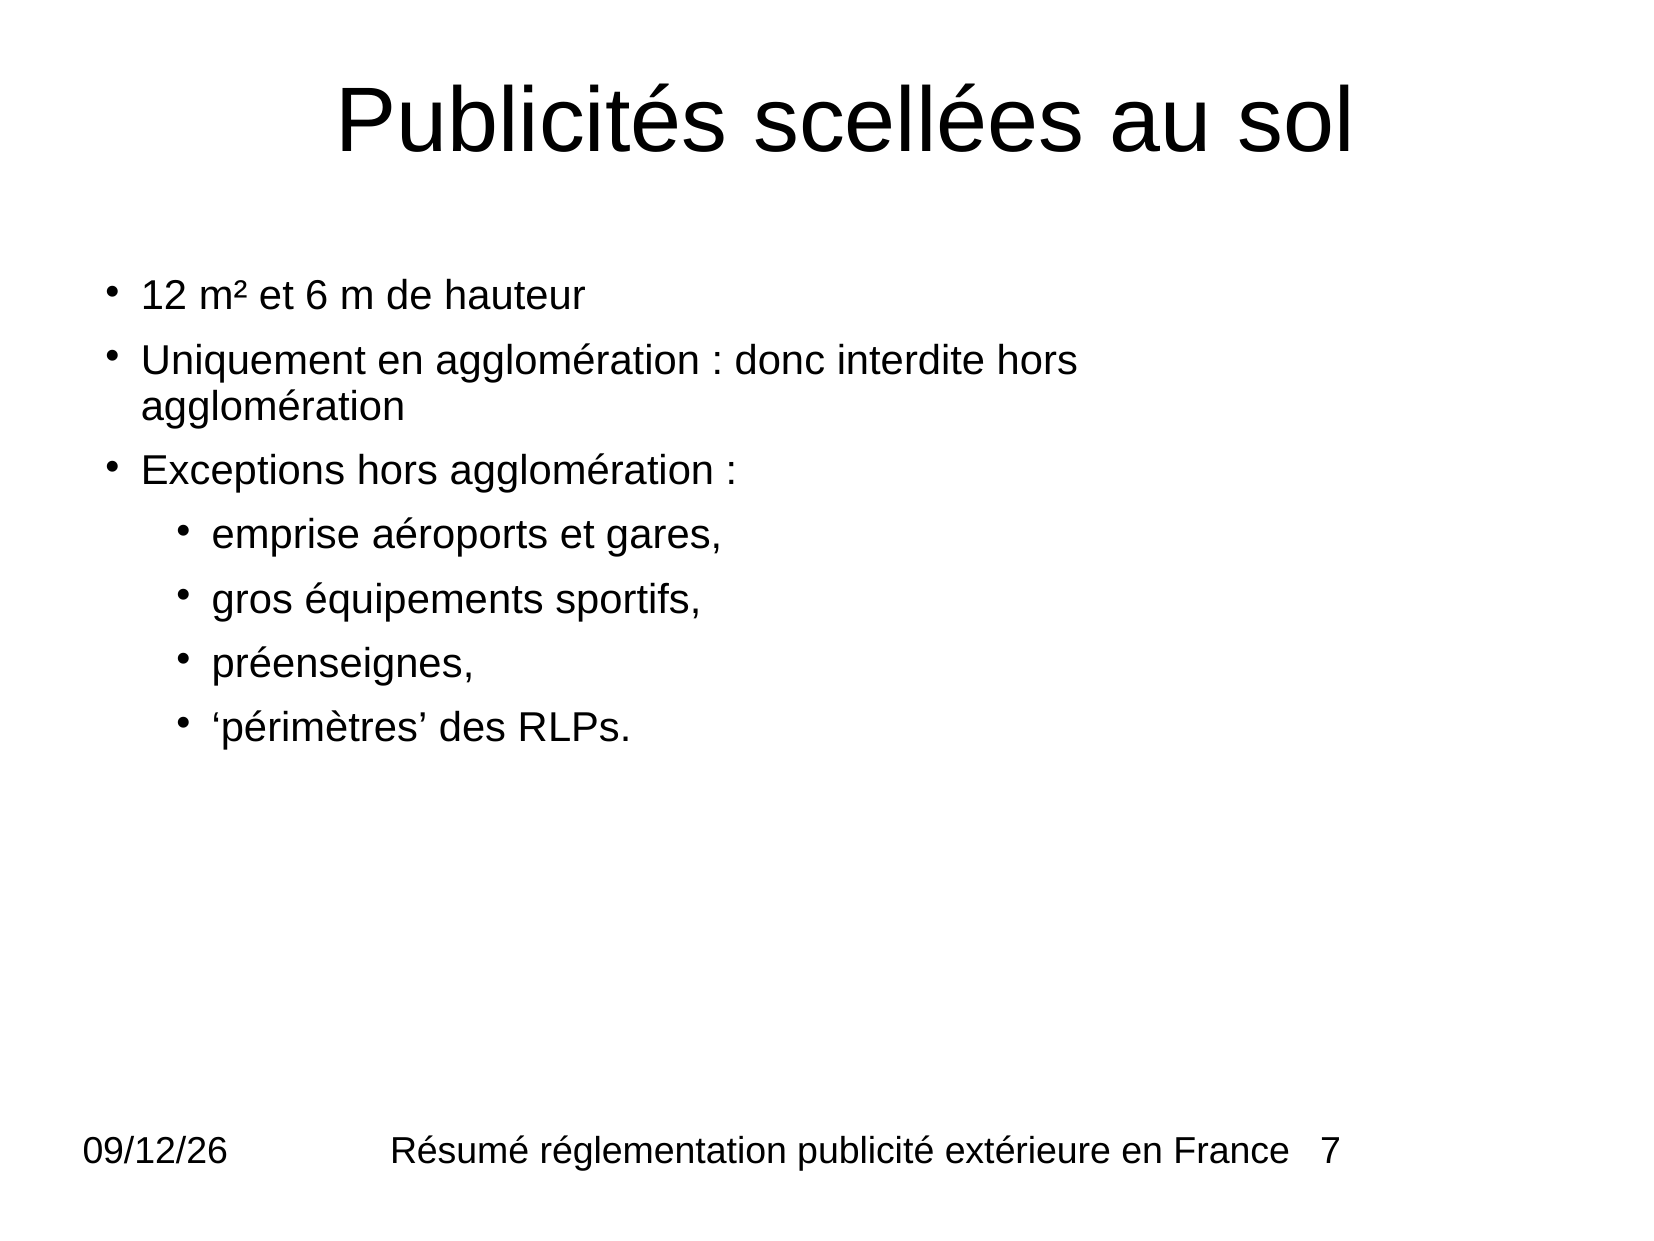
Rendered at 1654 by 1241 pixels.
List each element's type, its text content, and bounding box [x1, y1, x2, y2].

title Publicités scellées au sol [101, 15, 1590, 221]
text_box 12 m² et 6 m de hauteur Uniquement en agglomération : donc interdite hors agglomération Exceptions hors agglomération : emprise aéroports et gares, gros équipements sportifs, préenseignes, ‘périmètres’ des RLPs. [34, 270, 1081, 1051]
